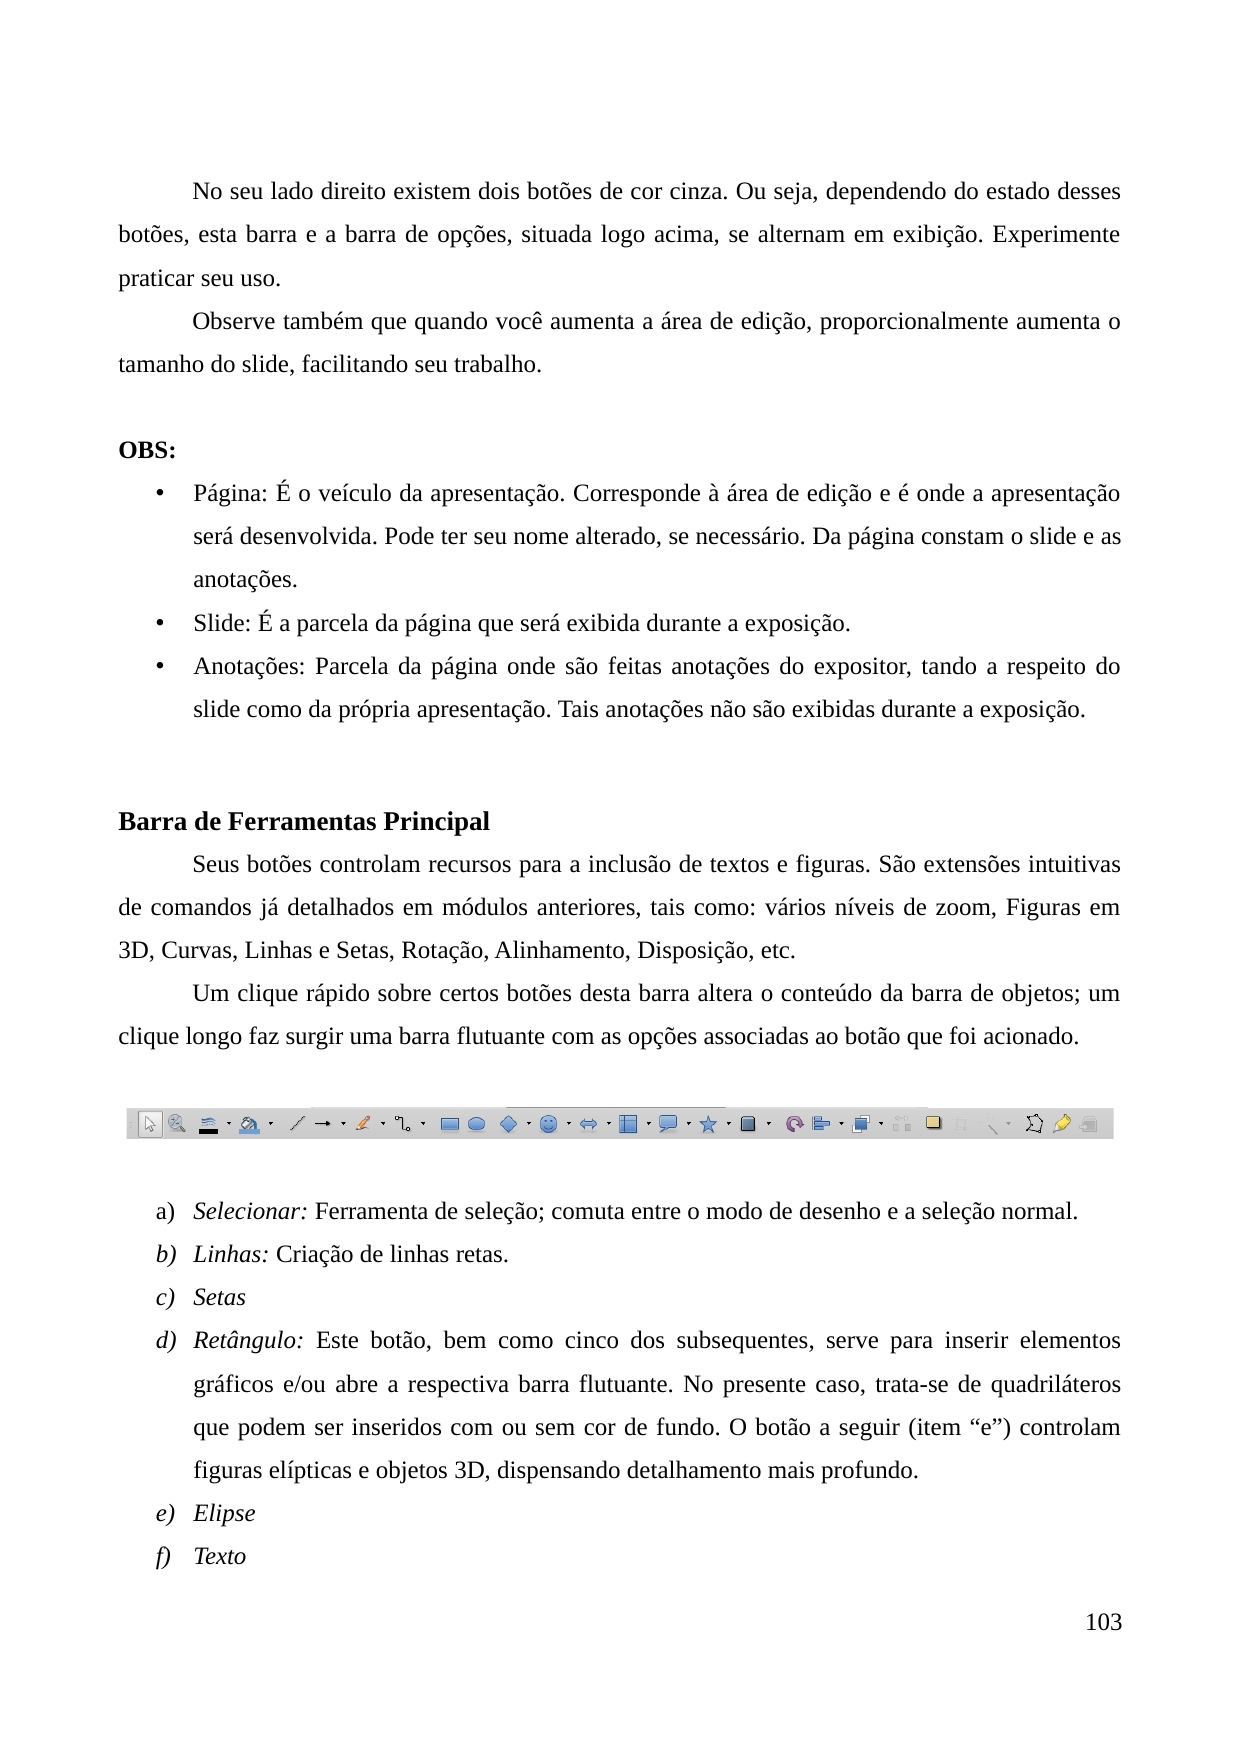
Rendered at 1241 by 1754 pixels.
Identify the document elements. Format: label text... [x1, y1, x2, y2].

list Elipse [156, 1498, 1122, 1527]
list Página: É o veículo da apresentação. Corresponde à área de edição e é onde a apresentação será desenvolvida. Pode ter seu nome alterado, se necessário. Da página constam o slide e as anotações. [156, 478, 1122, 593]
list Selecionar: Ferramenta de seleção; comuta entre o modo de desenho e a seleção normal. [156, 1196, 1122, 1225]
list Anotações: Parcela da página onde são feitas anotações do expositor, tando a respeito do slide como da própria apresentação. Tais anotações não são exibidas durante a exposição. [156, 651, 1122, 723]
list Retângulo: Este botão, bem como cinco dos subsequentes, serve para inserir elementos gráficos e/ou abre a respectiva barra flutuante. No presente caso, trata-se de quadriláteros que podem ser inseridos com ou sem cor de fundo. O botão a seguir (item “e”) controlam figuras elípticas e objetos 3D, dispensando detalhamento mais profundo. [156, 1326, 1122, 1484]
list Setas [156, 1282, 1122, 1311]
list Slide: É a parcela da página que será exibida durante a exposição. [156, 608, 1122, 636]
text Seus botões controlam recursos para a inclusão de textos e figuras. São extensões intuitivas de comandos já detalhados em módulos anteriores, tais como: vários níveis de zoom, Figuras em 3D, Curvas, Linhas e Setas, Rotação, Alinhamento, Disposição, etc. [118, 849, 1122, 964]
text OBS: [118, 435, 1122, 464]
list Texto [156, 1541, 1122, 1570]
text Um clique rápido sobre certos botões desta barra altera o conteúdo da barra de objetos; um clique longo faz surgir uma barra flutuante com as opções associadas ao botão que foi acionado. [118, 978, 1122, 1050]
subtitle Barra de Ferramentas Principal [118, 805, 1122, 836]
picture [126, 1107, 1114, 1139]
list Linhas: Criação de linhas retas. [156, 1239, 1122, 1268]
text No seu lado direito existem dois botões de cor cinza. Ou seja, dependendo do estado desses botões, esta barra e a barra de opções, situada logo acima, se alternam em exibição. Experimente praticar seu uso. [118, 176, 1122, 291]
text Observe também que quando você aumenta a área de edição, proporcionalmente aumenta o tamanho do slide, facilitando seu trabalho. [118, 306, 1122, 378]
